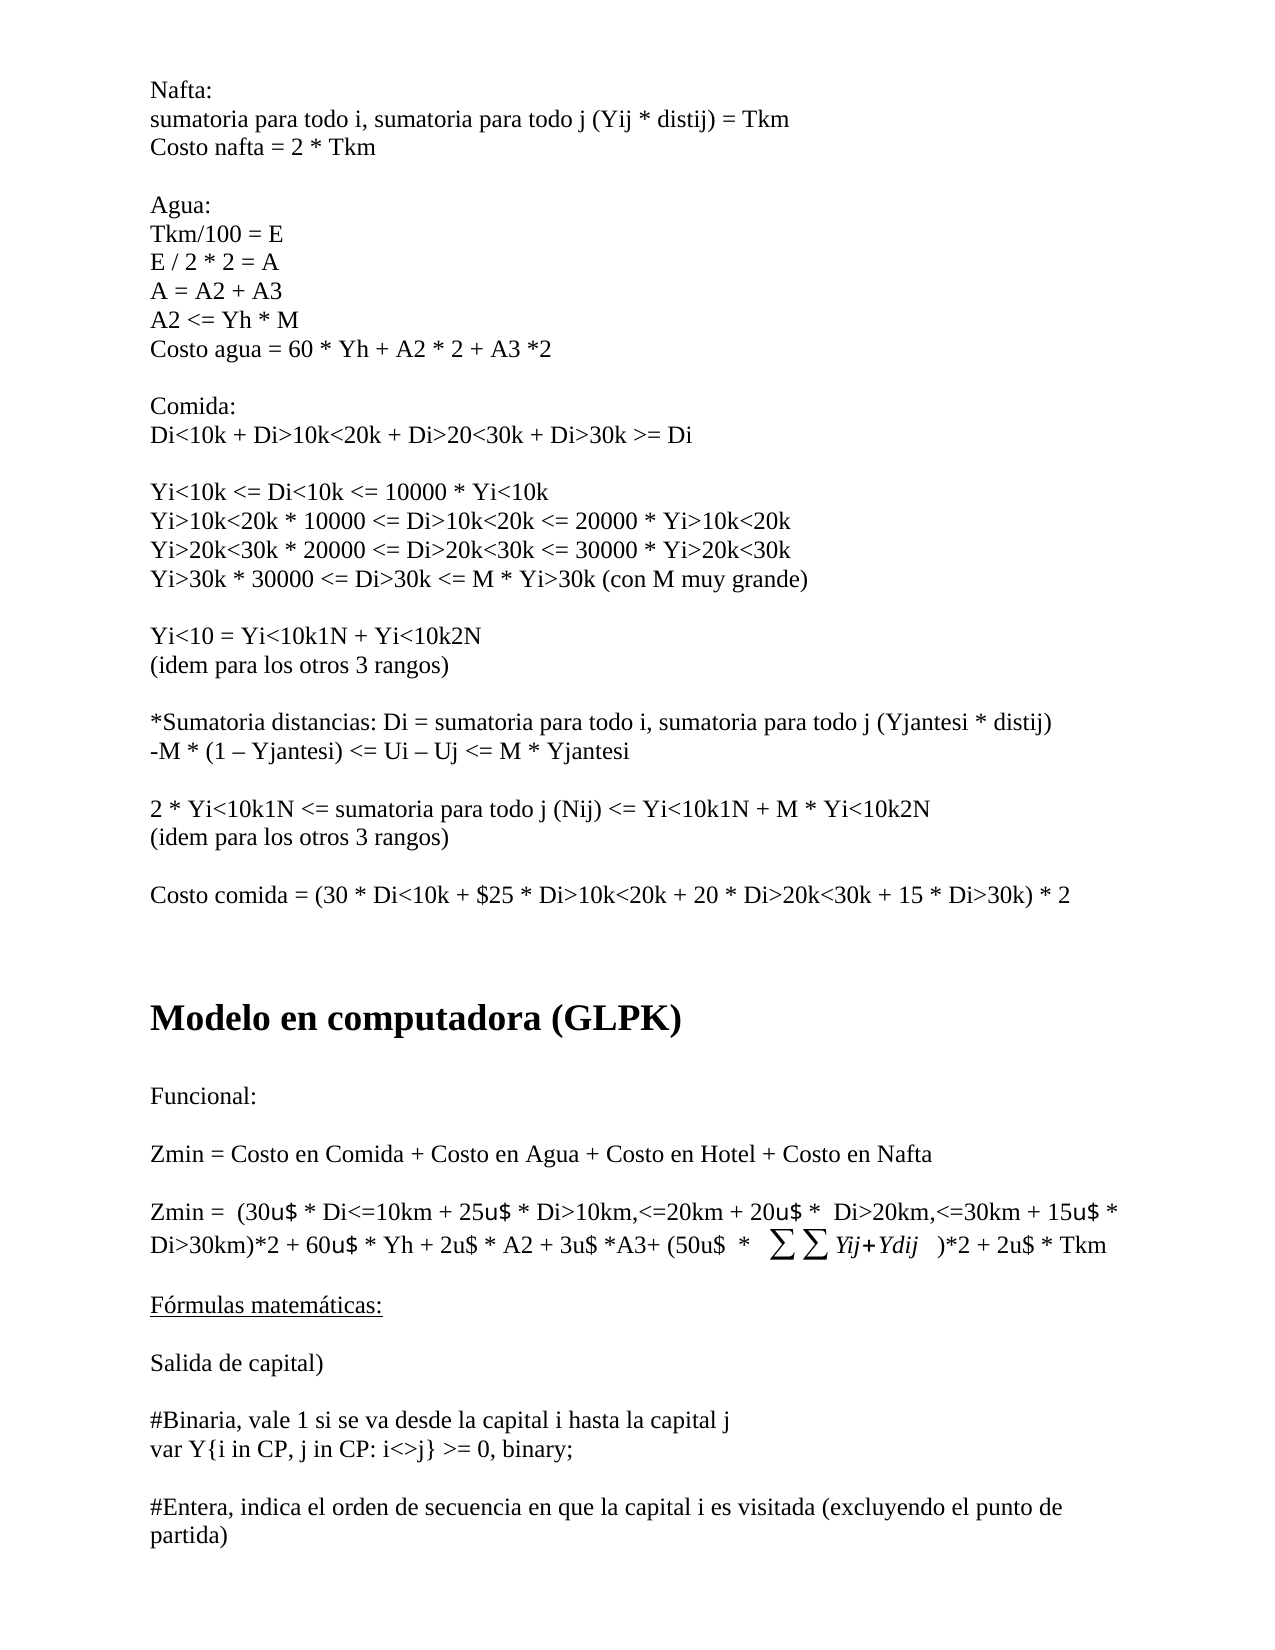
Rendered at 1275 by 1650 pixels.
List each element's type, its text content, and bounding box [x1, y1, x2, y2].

text Yi<10k <= Di<10k <= 10000 * Yi<10k [150, 477, 1125, 506]
text *Sumatoria distancias: Di = sumatoria para todo i, sumatoria para todo j (Yjantesi * distij) [150, 707, 1125, 736]
text Costo comida = (30 * Di<10k + $25 * Di>10k<20k + 20 * Di>20k<30k + 15 * Di>30k) * 2 [150, 880, 1125, 909]
text Zmin = (30u$ * Di<=10km + 25u$ * Di>10km,<=20km + 20u$ * Di>20km,<=30km + 15u$ * Di>30km)*2 + 60u$ * Yh + 2u$ * A2 + 3u$ *A3+ (50u$ *)*2 + 2u$ * Tkm [150, 1196, 1125, 1262]
text Modelo en computadora (GLPK) [150, 995, 1125, 1038]
text #Entera, indica el orden de secuencia en que la capital i es visitada (excluyendo el punto de partida) [150, 1492, 1125, 1549]
text Nafta: [150, 75, 1125, 104]
text Yi>20k<30k * 20000 <= Di>20k<30k <= 30000 * Yi>20k<30k [150, 535, 1125, 564]
text Salida de capital) [150, 1348, 1125, 1377]
text (idem para los otros 3 rangos) [150, 822, 1125, 851]
text Comida: [150, 391, 1125, 420]
text 2 * Yi<10k1N <= sumatoria para todo j (Nij) <= Yi<10k1N + M * Yi<10k2N [150, 794, 1125, 822]
text Yi>10k<20k * 10000 <= Di>10k<20k <= 20000 * Yi>10k<20k [150, 506, 1125, 535]
text Yi<10 = Yi<10k1N + Yi<10k2N (idem para los otros 3 rangos) [150, 621, 1125, 679]
text Zmin = Costo en Comida + Costo en Agua + Costo en Hotel + Costo en Nafta [150, 1139, 1125, 1167]
text #Binaria, vale 1 si se va desde la capital i hasta la capital j [150, 1406, 1125, 1434]
text -M * (1 – Yjantesi) <= Ui – Uj <= M * Yjantesi [150, 736, 1125, 765]
text sumatoria para todo i, sumatoria para todo j (Yij * distij) = Tkm Costo nafta = 2 * Tkm [150, 104, 1125, 161]
text Di<10k + Di>10k<20k + Di>20<30k + Di>30k >= Di [150, 420, 1125, 477]
text A2 <= Yh * M [150, 305, 1125, 334]
text Agua: Tkm/100 = E E / 2 * 2 = A A = A2 + A3 [150, 190, 1125, 305]
text var Y{i in CP, j in CP: i<>j} >= 0, binary; [150, 1434, 1125, 1463]
text Costo agua = 60 * Yh + A2 * 2 + A3 *2 [150, 334, 1125, 362]
text Fórmulas matemáticas: [150, 1291, 1125, 1319]
text Yi>30k * 30000 <= Di>30k <= M * Yi>30k (con M muy grande) [150, 564, 1125, 592]
text Funcional: [150, 1081, 1125, 1110]
